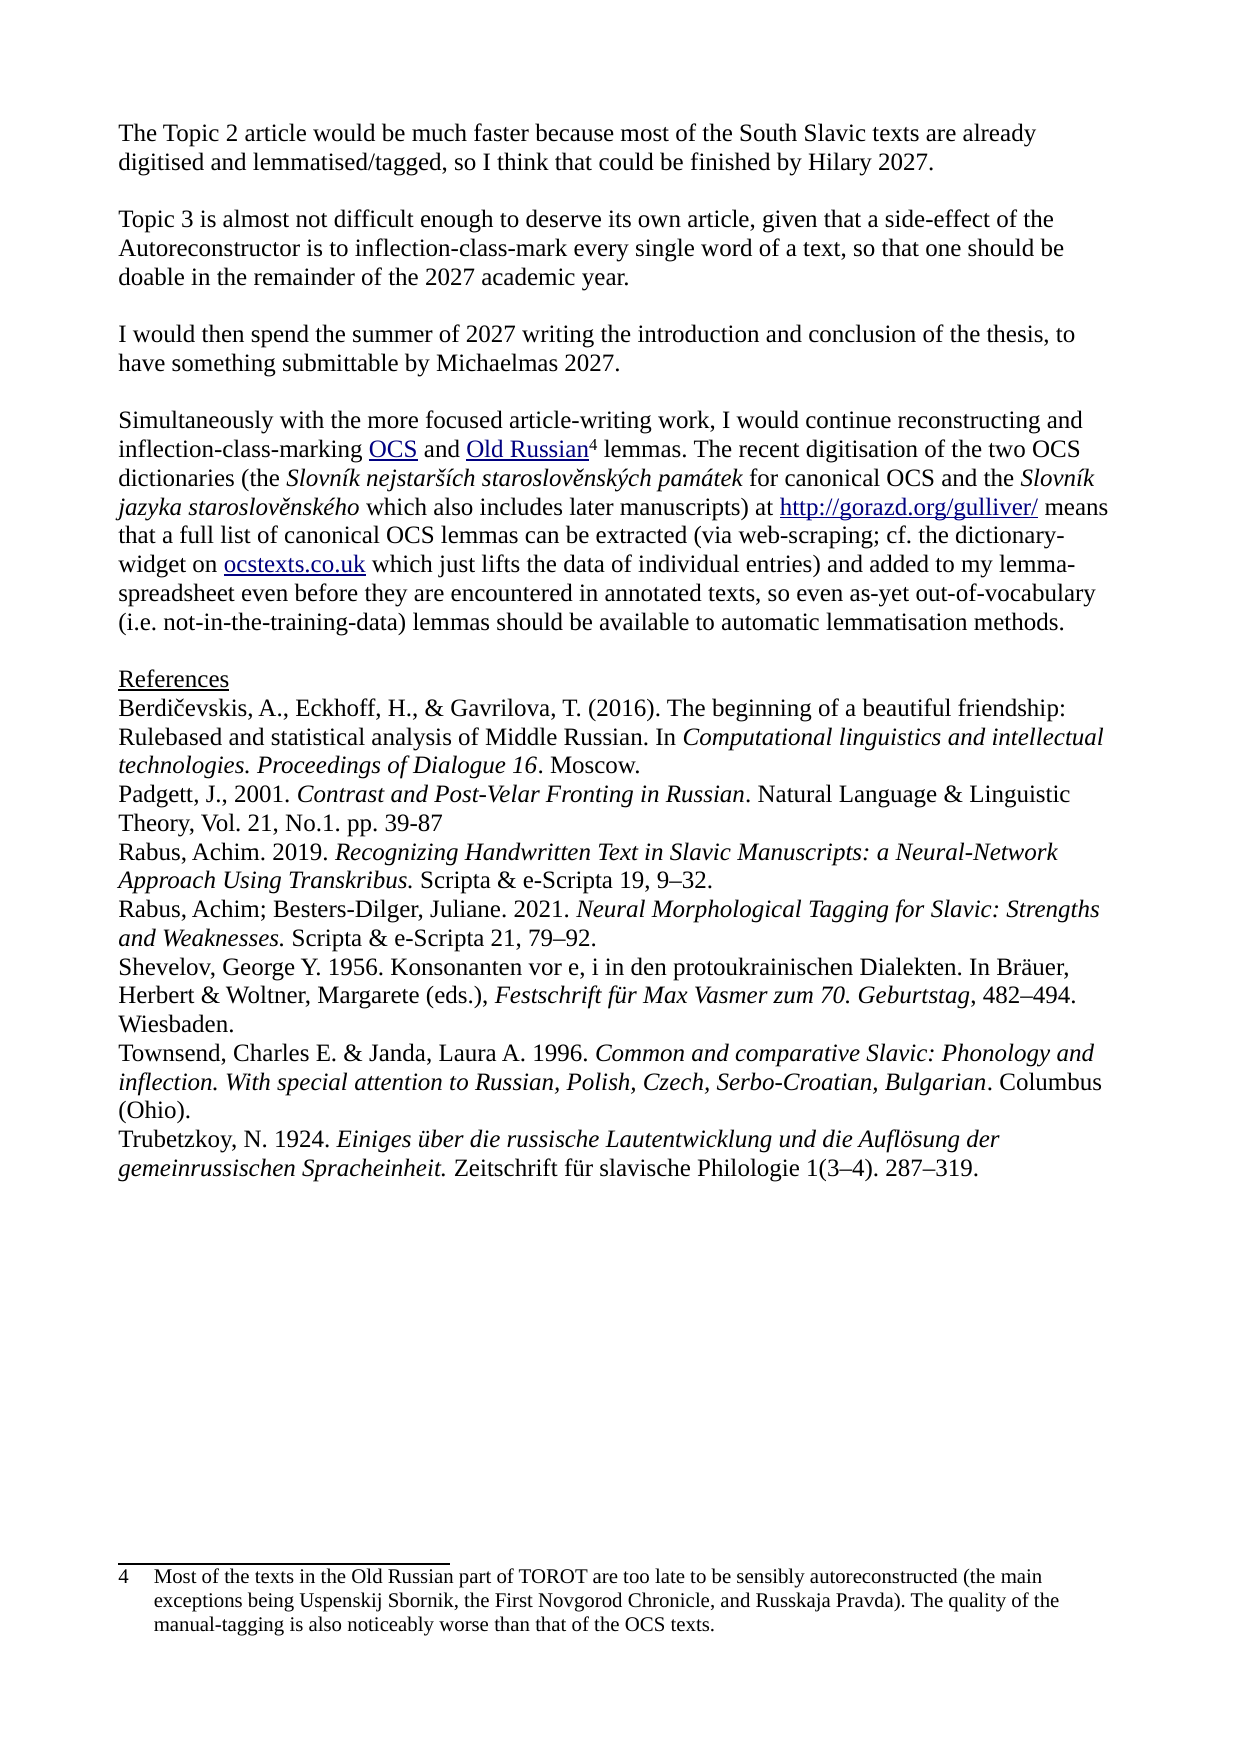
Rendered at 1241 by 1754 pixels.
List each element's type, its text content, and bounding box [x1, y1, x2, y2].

text Berdičevskis, A., Eckhoff, H., & Gavrilova, T. (2016). The beginning of a beautiful friendship: Rulebased and statistical analysis of Middle Russian. In Computational linguistics and intellectual technologies. Proceedings of Dialogue 16. Moscow. [118, 693, 1122, 779]
text Rabus, Achim; Besters-Dilger, Juliane. 2021. Neural Morphological Tagging for Slavic: Strengths and Weaknesses. Scripta & e-Scripta 21, 79–92. [118, 894, 1122, 952]
text Trubetzkoy, N. 1924. Einiges über die russische Lautentwicklung und die Auflösung der gemeinrussischen Spracheinheit. Zeitschrift für slavische Philologie 1(3–4). 287–319. [118, 1124, 1122, 1182]
text The Topic 2 article would be much faster because most of the South Slavic texts are already digitised and lemmatised/tagged, so I think that could be finished by Hilary 2027. [118, 118, 1122, 176]
text Shevelov, George Y. 1956. Konsonanten vor e, i in den protoukrainischen Dialekten. In Bräuer, Herbert & Woltner, Margarete (eds.), Festschrift für Max Vasmer zum 70. Geburtstag, 482–494. Wiesbaden. [118, 952, 1122, 1038]
text Most of the texts in the Old Russian part of TOROT are too late to be sensibly autoreconstructed (the main exceptions being Uspenskij Sbornik, the First Novgorod Chronicle, and Russkaja Pravda). The quality of the manual-tagging is also noticeably worse than that of the OCS texts. [118, 1564, 1122, 1636]
text References [118, 664, 1122, 693]
text Rabus, Achim. 2019. Recognizing Handwritten Text in Slavic Manuscripts: a Neural-Network Approach Using Transkribus. Scripta & e-Scripta 19, 9–32. [118, 837, 1122, 894]
text Padgett, J., 2001. Contrast and Post-Velar Fronting in Russian. Natural Language & Linguistic Theory, Vol. 21, No.1. pp. 39-87 [118, 779, 1122, 837]
text Townsend, Charles E. & Janda, Laura A. 1996. Common and comparative Slavic: Phonology and inflection. With special attention to Russian, Polish, Czech, Serbo-Croatian, Bulgarian. Columbus (Ohio). [118, 1038, 1122, 1124]
text I would then spend the summer of 2027 writing the introduction and conclusion of the thesis, to have something submittable by Michaelmas 2027. [118, 319, 1122, 377]
text Simultaneously with the more focused article-writing work, I would continue reconstructing and inflection-class-marking OCS and Old Russian lemmas. The recent digitisation of the two OCS dictionaries (the Slovník nejstarších staroslověnských památek for canonical OCS and the Slovník jazyka staroslověnského which also includes later manuscripts) at http://gorazd.org/gulliver/ means that a full list of canonical OCS lemmas can be extracted (via web-scraping; cf. the dictionary-widget on ocstexts.co.uk which just lifts the data of individual entries) and added to my lemma-spreadsheet even before they are encountered in annotated texts, so even as-yet out-of-vocabulary (i.e. not-in-the-training-data) lemmas should be available to automatic lemmatisation methods. [118, 406, 1122, 636]
text Topic 3 is almost not difficult enough to deserve its own article, given that a side-effect of the Autoreconstructor is to inflection-class-mark every single word of a text, so that one should be doable in the remainder of the 2027 academic year. [118, 204, 1122, 291]
